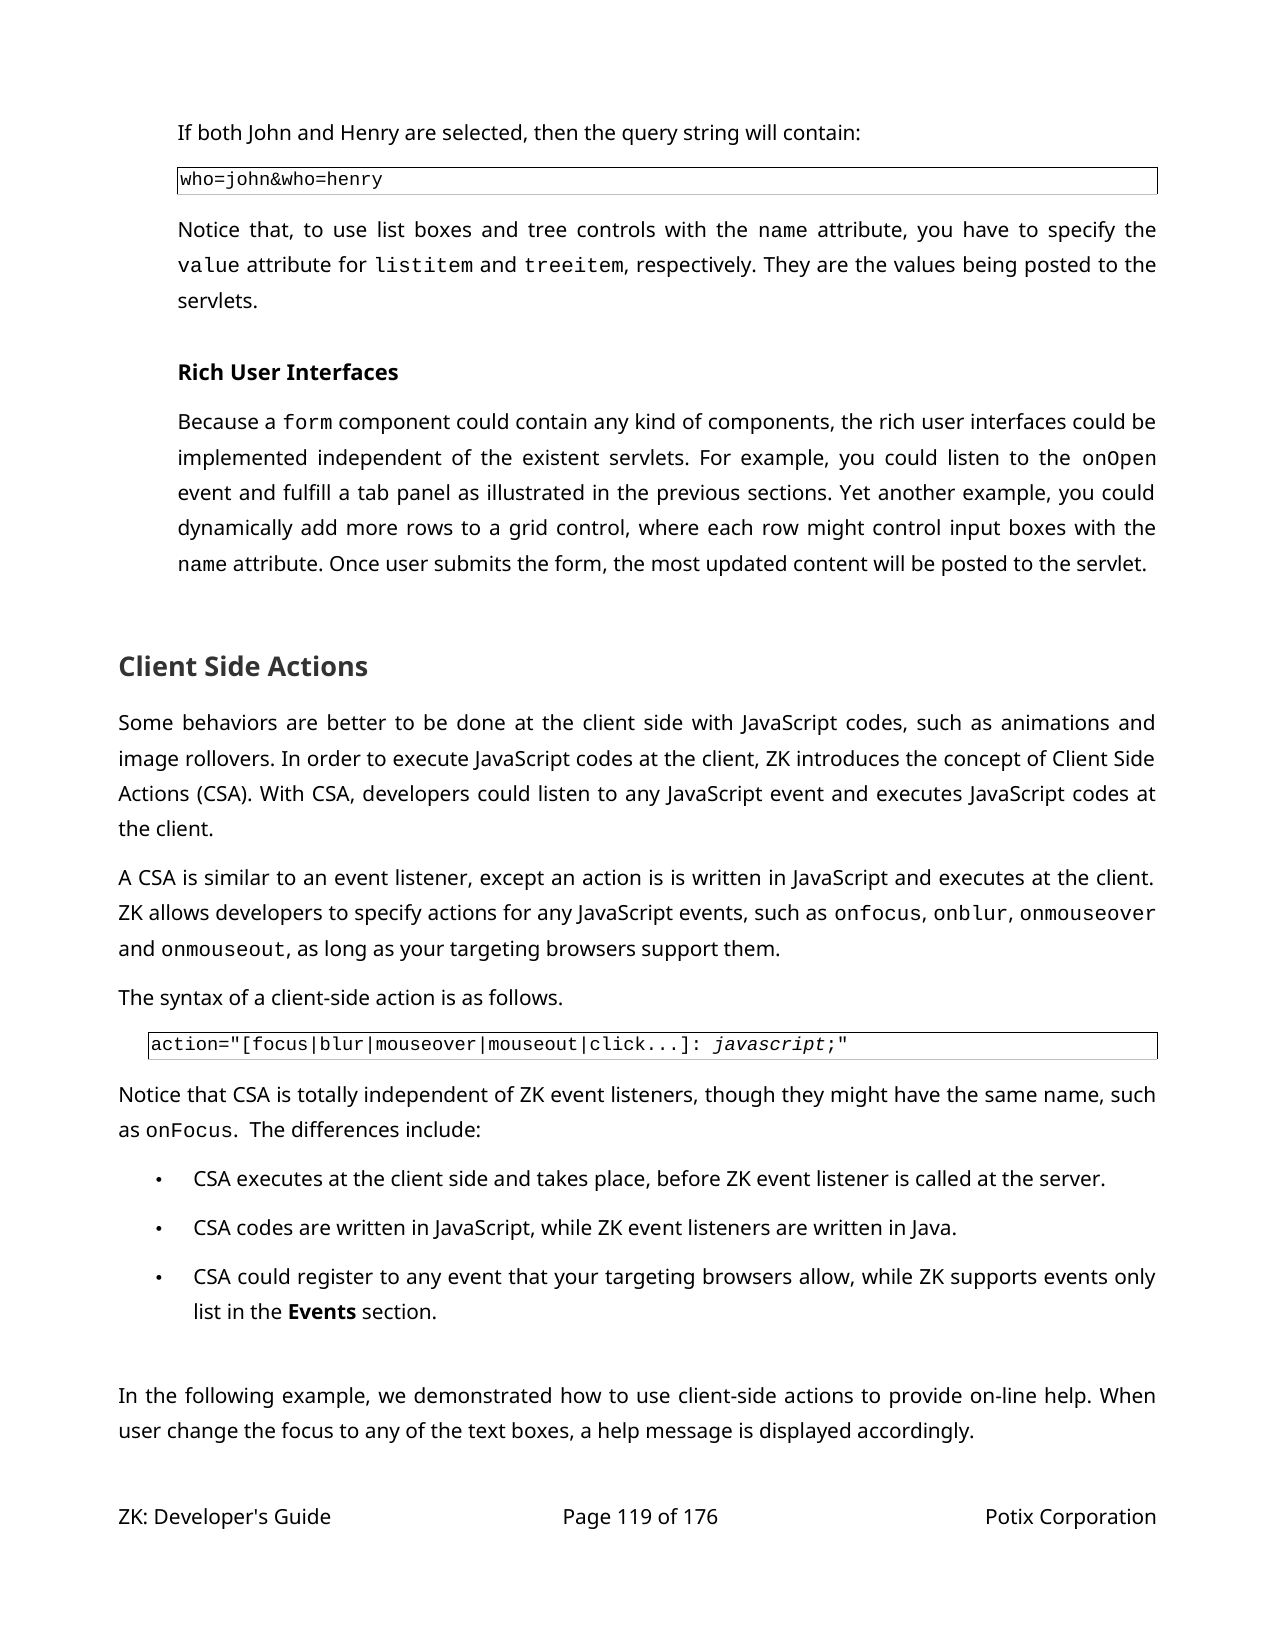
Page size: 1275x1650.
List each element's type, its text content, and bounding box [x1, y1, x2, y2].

list CSA executes at the client side and takes place, before ZK event listener is called at the server. [156, 1164, 1157, 1192]
text A CSA is similar to an event listener, except an action is is written in JavaScript and executes at the client. ZK allows developers to specify actions for any JavaScript events, such as onfocus, onblur, onmouseover and onmouseout, as long as your targeting browsers support them. [118, 863, 1157, 962]
list CSA codes are written in JavaScript, while ZK event listeners are written in Java. [156, 1213, 1157, 1241]
text In the following example, we demonstrated how to use client-side actions to provide on-line help. When user change the focus to any of the text boxes, a help message is displayed accordingly. [118, 1346, 1157, 1444]
text The syntax of a client-side action is as follows. [118, 983, 1157, 1011]
text If both John and Henry are selected, then the query string will contain: [177, 118, 1157, 146]
text action="[focus|blur|mouseover|mouseout|click...]: javascript;" [149, 1033, 1157, 1059]
list CSA could register to any event that your targeting browsers allow, while ZK supports events only list in the Events section. [156, 1262, 1157, 1325]
text who=john&who=henry [178, 168, 1157, 194]
text Notice that, to use list boxes and tree controls with the name attribute, you have to specify the value attribute for listitem and treeitem, respectively. They are the values being posted to the servlets. [177, 215, 1157, 314]
subtitle Client Side Actions [118, 648, 1157, 685]
text Some behaviors are better to be done at the client side with JavaScript codes, such as animations and image rollovers. In order to execute JavaScript codes at the client, ZK introduces the concept of Client Side Actions (CSA). With CSA, developers could listen to any JavaScript event and executes JavaScript codes at the client. [118, 708, 1157, 842]
subtitle Rich User Interfaces [177, 357, 1157, 387]
text Because a form component could contain any kind of components, the rich user interfaces could be implemented independent of the existent servlets. For example, you could listen to the onOpen event and fulfill a tab panel as illustrated in the previous sections. Yet another example, you could dynamically add more rows to a grid control, where each row might control input boxes with the name attribute. Once user submits the form, the most updated content will be posted to the servlet. [177, 407, 1157, 577]
text Notice that CSA is totally independent of ZK event listeners, though they might have the same name, such as onFocus. The differences include: [118, 1080, 1157, 1143]
